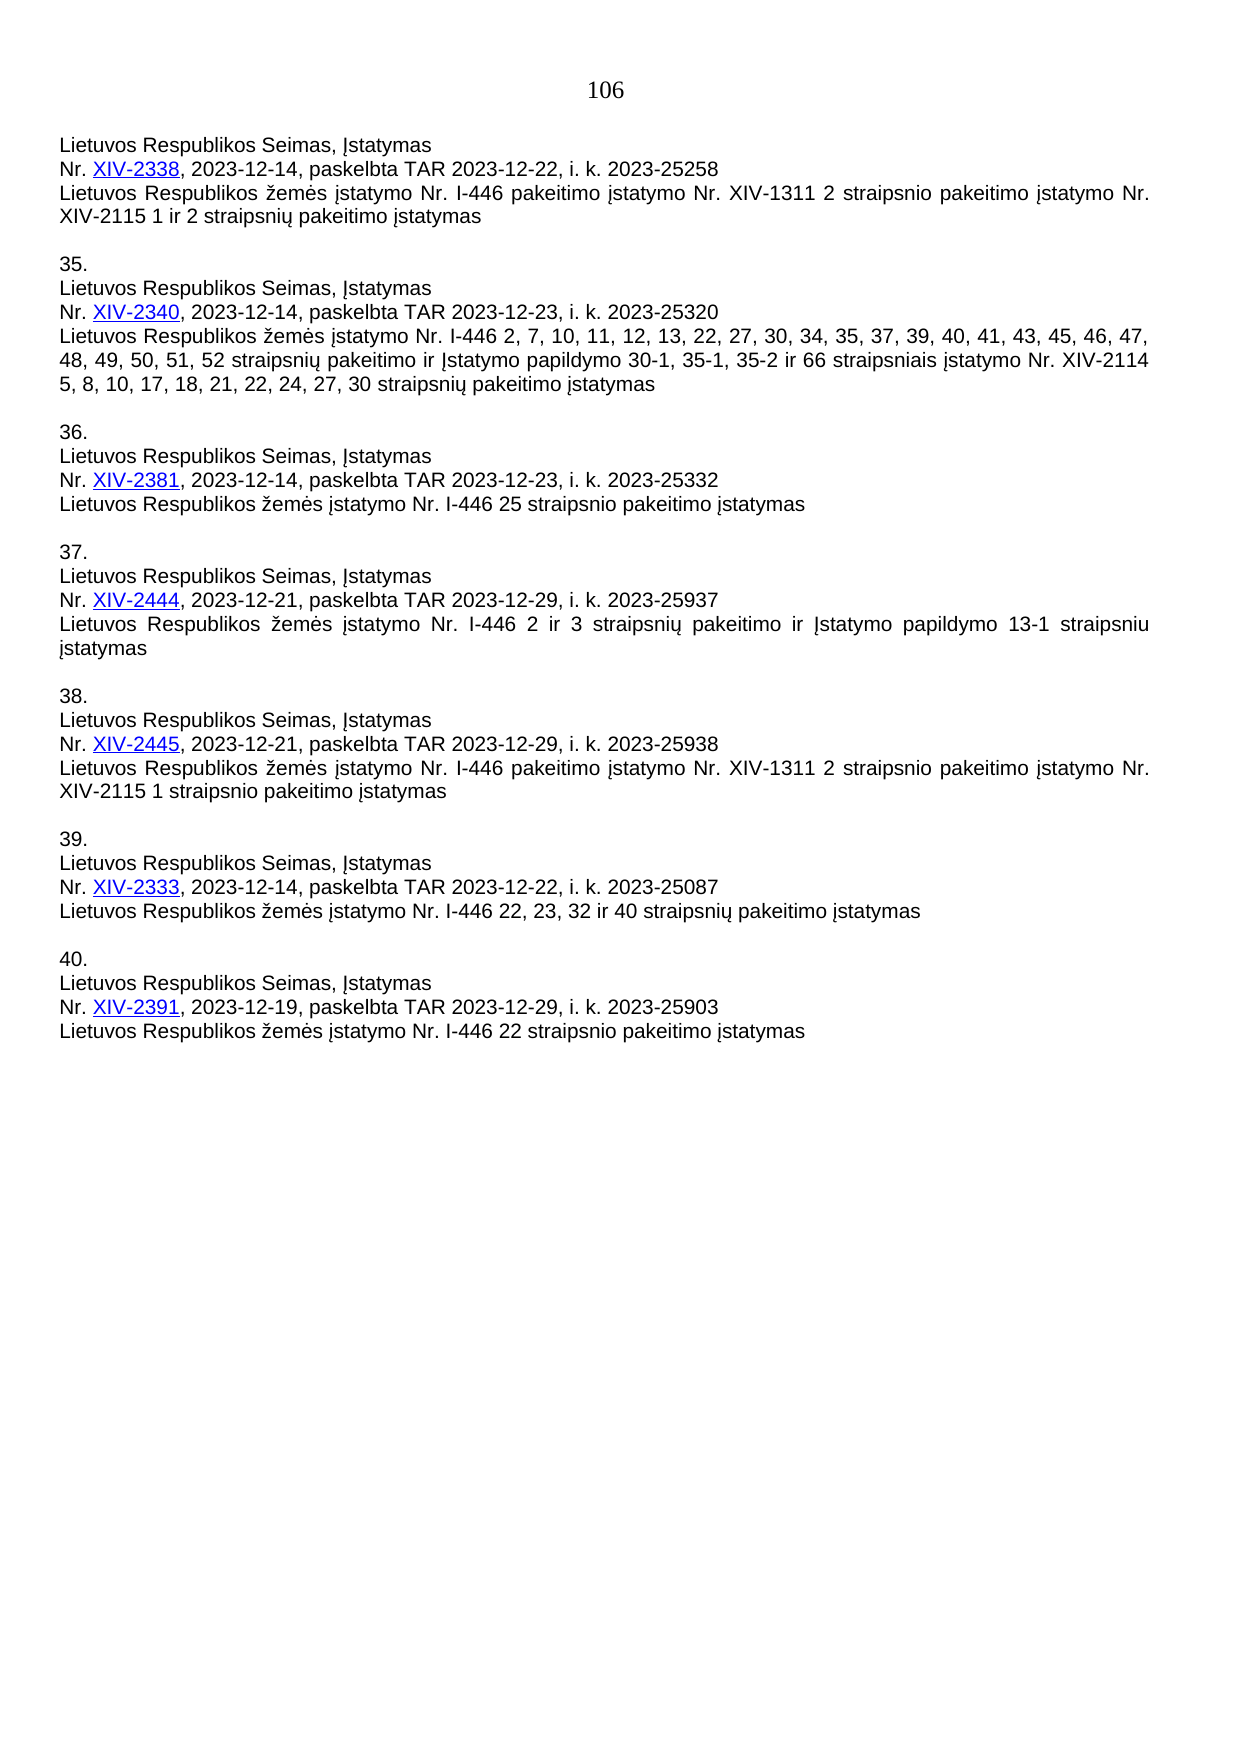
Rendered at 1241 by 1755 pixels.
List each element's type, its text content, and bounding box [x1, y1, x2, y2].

text Nr. XIV-2444, 2023-12-21, paskelbta TAR 2023-12-29, i. k. 2023-25937 [59, 588, 1152, 612]
text Lietuvos Respublikos Seimas, Įstatymas [59, 564, 1152, 588]
text 38. [59, 683, 1152, 707]
text 35. [59, 252, 1152, 276]
text Lietuvos Respublikos žemės įstatymo Nr. I-446 2, 7, 10, 11, 12, 13, 22, 27, 30, 34, 35, 37, 39, 40, 41, 43, 45, 46, 47, 48, 49, 50, 51, 52 straipsnių pakeitimo ir Įstatymo papildymo 30-1, 35-1, 35-2 ir 66 straipsniais įstatymo Nr. XIV-2114 5, 8, 10, 17, 18, 21, 22, 24, 27, 30 straipsnių pakeitimo įstatymas [59, 324, 1152, 396]
text Lietuvos Respublikos Seimas, Įstatymas [59, 132, 1152, 156]
text Lietuvos Respublikos žemės įstatymo Nr. I-446 2 ir 3 straipsnių pakeitimo ir Įstatymo papildymo 13-1 straipsniu įstatymas [59, 612, 1152, 659]
text Lietuvos Respublikos Seimas, Įstatymas [59, 276, 1152, 300]
text Nr. XIV-2381, 2023-12-14, paskelbta TAR 2023-12-23, i. k. 2023-25332 [59, 468, 1152, 492]
text Nr. XIV-2445, 2023-12-21, paskelbta TAR 2023-12-29, i. k. 2023-25938 [59, 731, 1152, 755]
text Lietuvos Respublikos žemės įstatymo Nr. I-446 25 straipsnio pakeitimo įstatymas [59, 492, 1152, 516]
text Lietuvos Respublikos Seimas, Įstatymas [59, 707, 1152, 731]
text 40. [59, 947, 1152, 971]
text 39. [59, 827, 1152, 851]
text Lietuvos Respublikos Seimas, Įstatymas [59, 444, 1152, 468]
text Lietuvos Respublikos žemės įstatymo Nr. I-446 pakeitimo įstatymo Nr. XIV-1311 2 straipsnio pakeitimo įstatymo Nr. XIV-2115 1 straipsnio pakeitimo įstatymas [59, 755, 1152, 803]
text 37. [59, 540, 1152, 564]
text Lietuvos Respublikos žemės įstatymo Nr. I-446 22, 23, 32 ir 40 straipsnių pakeitimo įstatymas [59, 899, 1152, 923]
text Lietuvos Respublikos žemės įstatymo Nr. I-446 pakeitimo įstatymo Nr. XIV-1311 2 straipsnio pakeitimo įstatymo Nr. XIV-2115 1 ir 2 straipsnių pakeitimo įstatymas [59, 180, 1152, 228]
text Nr. XIV-2391, 2023-12-19, paskelbta TAR 2023-12-29, i. k. 2023-25903 [59, 995, 1152, 1019]
text Lietuvos Respublikos Seimas, Įstatymas [59, 851, 1152, 875]
text Nr. XIV-2340, 2023-12-14, paskelbta TAR 2023-12-23, i. k. 2023-25320 [59, 300, 1152, 324]
text Lietuvos Respublikos Seimas, Įstatymas [59, 971, 1152, 995]
text 36. [59, 420, 1152, 444]
text Lietuvos Respublikos žemės įstatymo Nr. I-446 22 straipsnio pakeitimo įstatymas [59, 1019, 1152, 1043]
text Nr. XIV-2333, 2023-12-14, paskelbta TAR 2023-12-22, i. k. 2023-25087 [59, 875, 1152, 899]
text Nr. XIV-2338, 2023-12-14, paskelbta TAR 2023-12-22, i. k. 2023-25258 [59, 156, 1152, 180]
